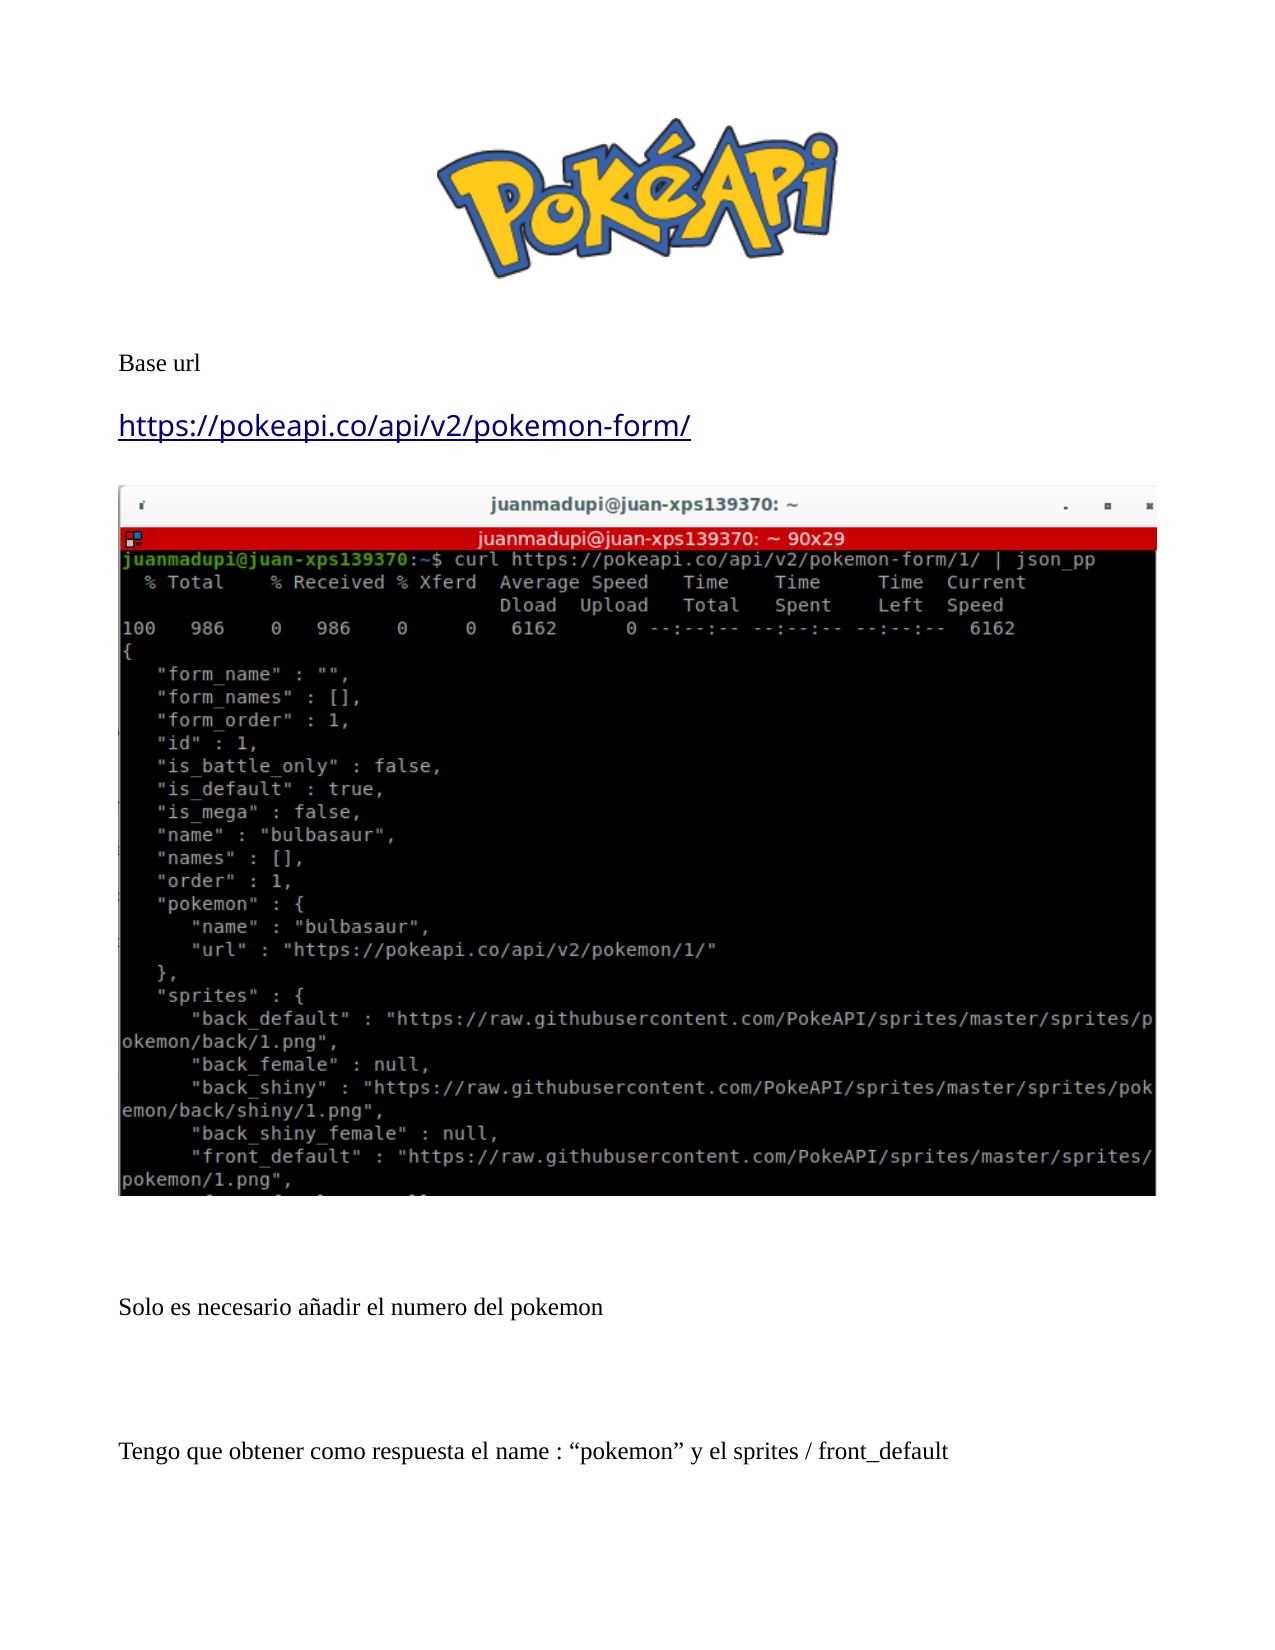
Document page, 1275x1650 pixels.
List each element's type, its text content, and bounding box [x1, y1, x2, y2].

picture [118, 485, 1157, 1196]
text Base url [118, 348, 1157, 377]
text https://pokeapi.co/api/v2/pokemon-form/ [118, 406, 1157, 445]
picture [436, 118, 839, 279]
text Solo es necesario añadir el numero del pokemon [118, 1292, 1157, 1321]
text Tengo que obtener como respuesta el name : “pokemon” y el sprites / front_default [118, 1436, 1157, 1465]
